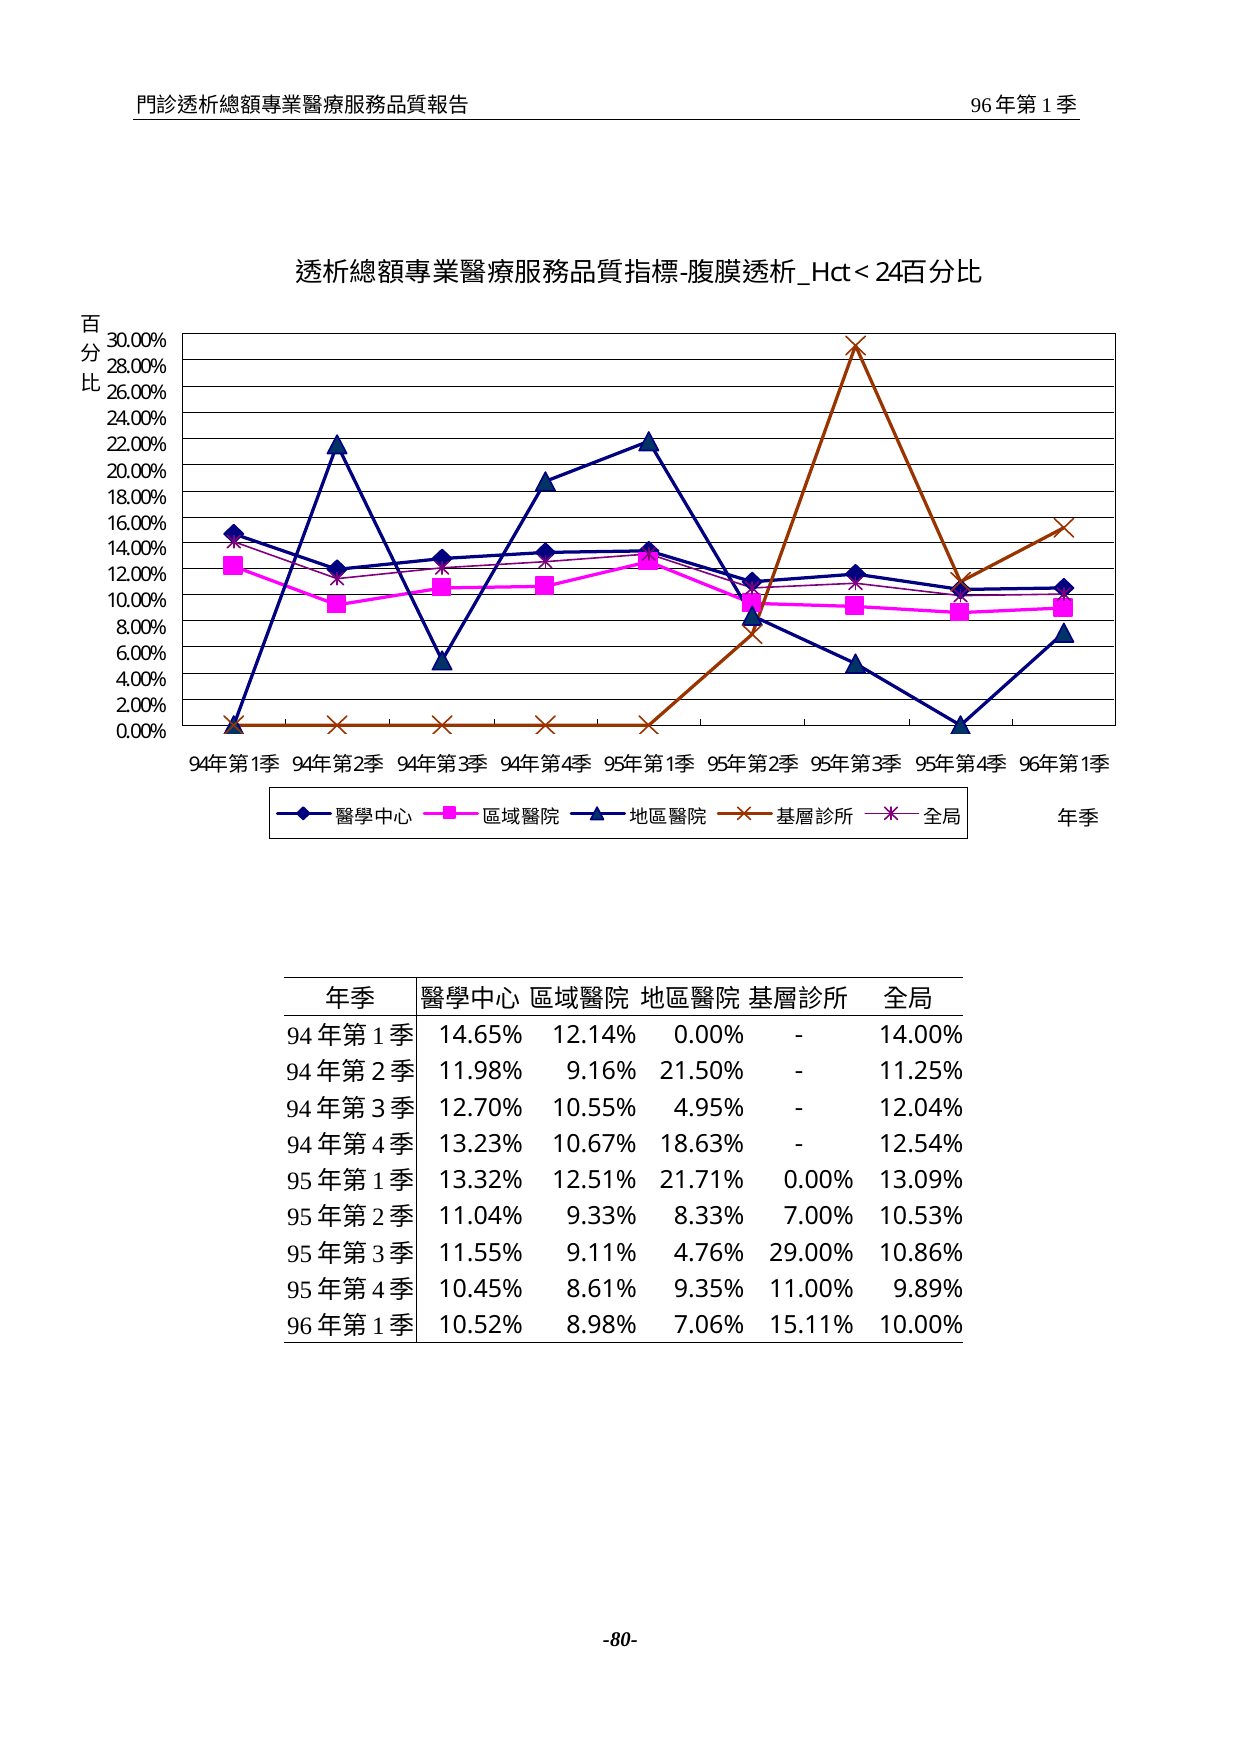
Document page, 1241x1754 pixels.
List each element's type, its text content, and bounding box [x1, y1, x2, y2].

table_cell 96年第1季 [284, 1306, 416, 1342]
table_cell 8.33% [636, 1197, 744, 1233]
table_cell 10.52% [417, 1306, 523, 1342]
table_cell - [744, 1016, 853, 1052]
table_cell 11.98% [417, 1052, 523, 1088]
table_cell 7.06% [636, 1306, 744, 1342]
table_cell 0.00% [744, 1161, 853, 1197]
table_cell 95年第4季 [284, 1269, 416, 1306]
table_cell 13.32% [417, 1161, 523, 1197]
table_cell 8.61% [523, 1269, 636, 1306]
table_cell 0.00% [636, 1016, 744, 1052]
table_cell 10.00% [854, 1306, 963, 1342]
table_cell 9.35% [636, 1269, 744, 1306]
table_cell 94年第1季 [284, 1016, 416, 1052]
table_cell 10.45% [417, 1269, 523, 1306]
table_cell 12.70% [417, 1088, 523, 1124]
table_cell 8.98% [523, 1306, 636, 1342]
table_cell 10.55% [523, 1088, 636, 1124]
table_cell 4.76% [636, 1233, 744, 1269]
table_cell 13.09% [854, 1161, 963, 1197]
table_cell - [744, 1088, 853, 1124]
table_cell 9.16% [523, 1052, 636, 1088]
table_cell - [744, 1124, 853, 1161]
table_cell 11.25% [854, 1052, 963, 1088]
table_cell 15.11% [744, 1306, 853, 1342]
table_cell 9.11% [523, 1233, 636, 1269]
table_cell 14.65% [417, 1016, 523, 1052]
table_header 年季 [284, 978, 416, 1014]
table_cell 94年第4季 [284, 1124, 416, 1161]
table_cell 94年第3季 [284, 1088, 416, 1124]
table_header 醫學中心 [417, 978, 523, 1014]
table_cell 94年第2季 [284, 1052, 416, 1088]
table_cell 12.04% [854, 1088, 963, 1124]
table_cell 21.50% [636, 1052, 744, 1088]
table_cell 10.86% [854, 1233, 963, 1269]
table_cell 10.67% [523, 1124, 636, 1161]
table_cell 95年第1季 [284, 1161, 416, 1197]
table_cell 29.00% [744, 1233, 853, 1269]
table_cell 12.51% [523, 1161, 636, 1197]
table_cell 21.71% [636, 1161, 744, 1197]
table_header 基層診所 [744, 978, 853, 1014]
table_cell 14.00% [854, 1016, 963, 1052]
table_cell 11.00% [744, 1269, 853, 1306]
table_cell 18.63% [636, 1124, 744, 1161]
table_cell 95年第2季 [284, 1197, 416, 1233]
table_cell 9.33% [523, 1197, 636, 1233]
table_cell 7.00% [744, 1197, 853, 1233]
table_cell 11.55% [417, 1233, 523, 1269]
table_header 全局 [854, 978, 963, 1014]
table_header 地區醫院 [636, 978, 744, 1014]
table_cell 9.89% [854, 1269, 963, 1306]
table_cell - [744, 1052, 853, 1088]
table_cell 4.95% [636, 1088, 744, 1124]
table_header 區域醫院 [523, 978, 636, 1014]
table_cell 11.04% [417, 1197, 523, 1233]
table_cell 12.54% [854, 1124, 963, 1161]
table_cell 12.14% [523, 1016, 636, 1052]
table_cell 13.23% [417, 1124, 523, 1161]
table_cell 10.53% [854, 1197, 963, 1233]
table_cell 95年第3季 [284, 1233, 416, 1269]
